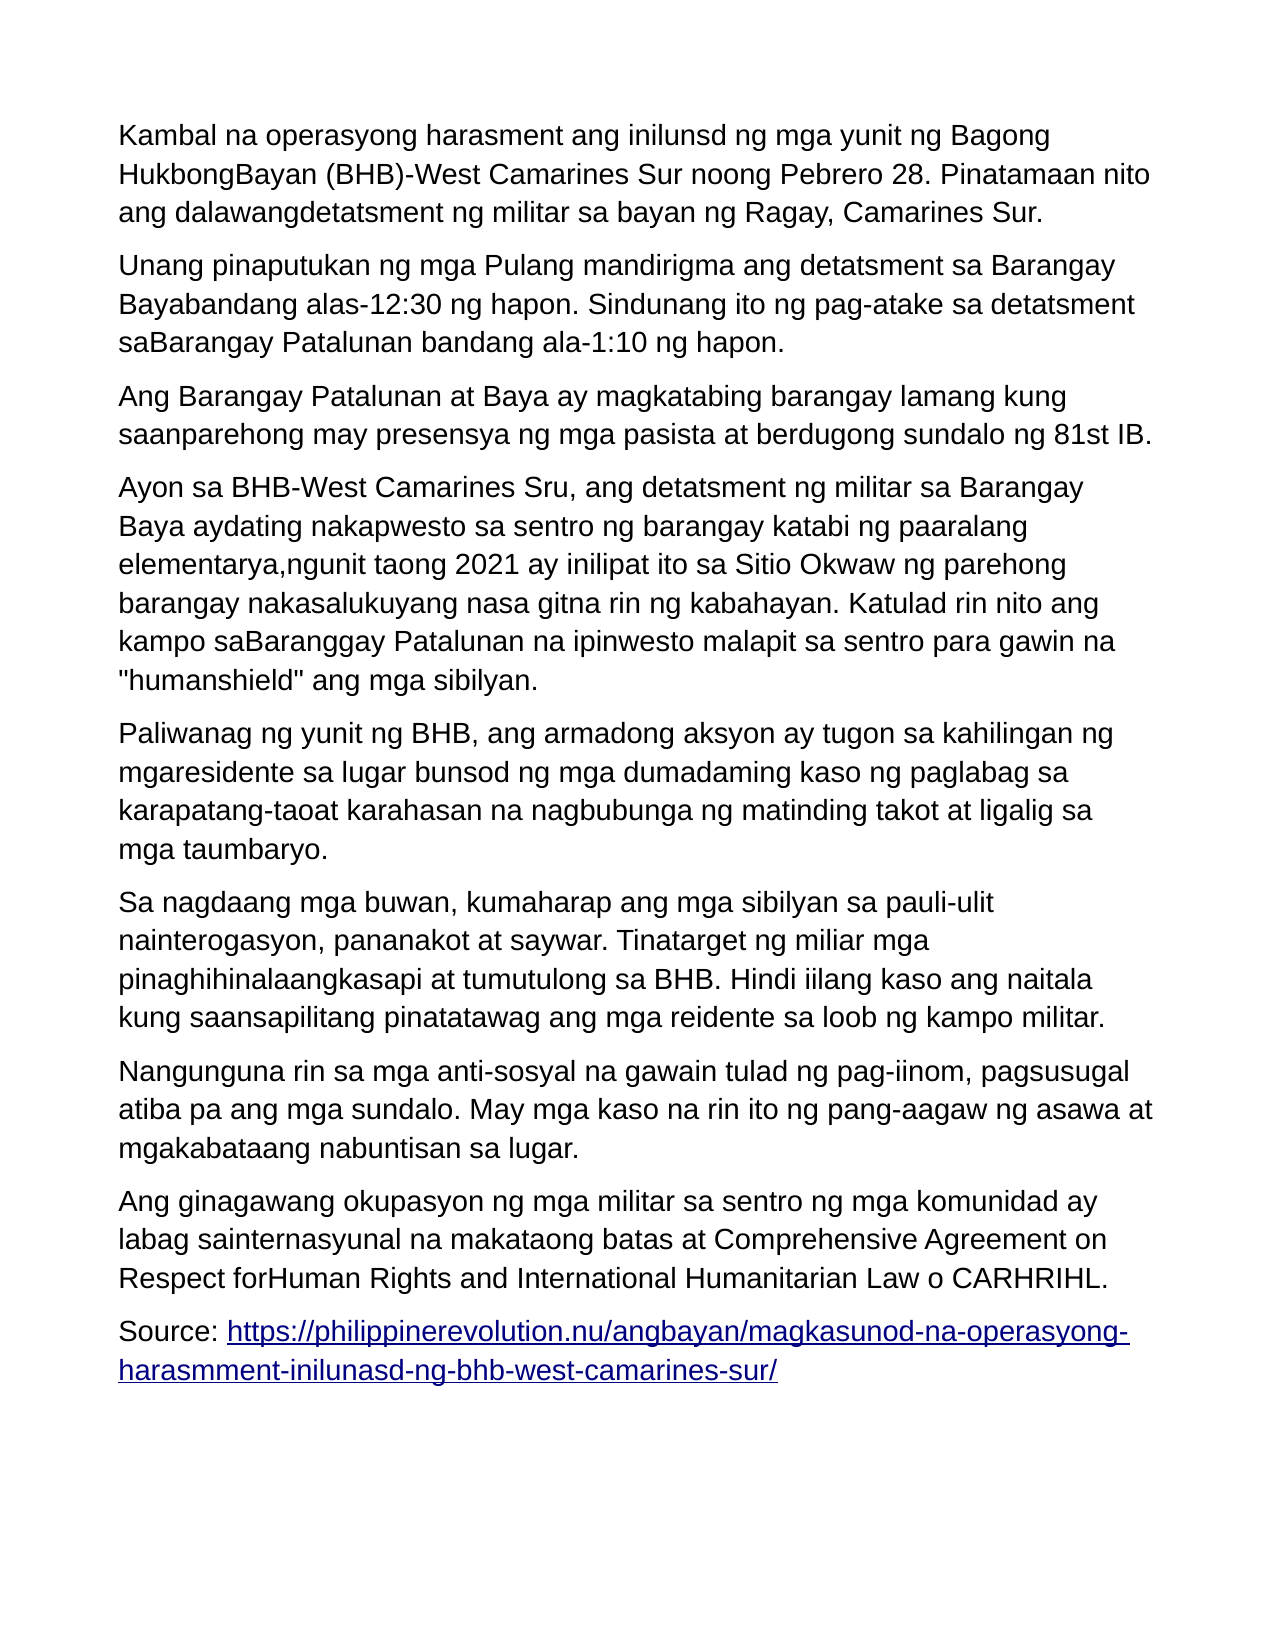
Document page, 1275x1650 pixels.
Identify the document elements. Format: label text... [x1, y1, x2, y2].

text Ang ginagawang okupasyon ng mga militar sa sentro ng mga komunidad ay labag sainternasyunal na makataong batas at Comprehensive Agreement on Respect forHuman Rights and International Humanitarian Law o CARHRIHL. [118, 1184, 1157, 1294]
text Unang pinaputukan ng mga Pulang mandirigma ang detatsment sa Barangay Bayabandang alas-12:30 ng hapon. Sindunang ito ng pag-atake sa detatsment saBarangay Patalunan bandang ala-1:10 ng hapon. [118, 248, 1157, 359]
text Ang Barangay Patalunan at Baya ay magkatabing barangay lamang kung saanparehong may presensya ng mga pasista at berdugong sundalo ng 81st IB. [118, 378, 1157, 451]
text Kambal na operasyong harasment ang inilunsd ng mga yunit ng Bagong HukbongBayan (BHB)-West Camarines Sur noong Pebrero 28. Pinatamaan nito ang dalawangdetatsment ng militar sa bayan ng Ragay, Camarines Sur. [118, 118, 1157, 229]
text Sa nagdaang mga buwan, kumaharap ang mga sibilyan sa pauli-ulit nainterogasyon, pananakot at saywar. Tinatarget ng miliar mga pinaghihinalaangkasapi at tumutulong sa BHB. Hindi iilang kaso ang naitala kung saansapilitang pinatatawag ang mga reidente sa loob ng kampo militar. [118, 885, 1157, 1034]
text Source: https://philippinerevolution.nu/angbayan/magkasunod-na-operasyong-harasmment-inilunasd-ng-bhb-west-camarines-sur/ [118, 1314, 1157, 1386]
text Ayon sa BHB-West Camarines Sru, ang detatsment ng militar sa Barangay Baya aydating nakapwesto sa sentro ng barangay katabi ng paaralang elementarya,ngunit taong 2021 ay inilipat ito sa Sitio Okwaw ng parehong barangay nakasalukuyang nasa gitna rin ng kabahayan. Katulad rin nito ang kampo saBaranggay Patalunan na ipinwesto malapit sa sentro para gawin na "humanshield" ang mga sibilyan. [118, 470, 1157, 696]
text Paliwanag ng yunit ng BHB, ang armadong aksyon ay tugon sa kahilingan ng mgaresidente sa lugar bunsod ng mga dumadaming kaso ng paglabag sa karapatang-taoat karahasan na nagbubunga ng matinding takot at ligalig sa mga taumbaryo. [118, 716, 1157, 865]
text Nangunguna rin sa mga anti-sosyal na gawain tulad ng pag-iinom, pagsusugal atiba pa ang mga sundalo. May mga kaso na rin ito ng pang-aagaw ng asawa at mgakabataang nabuntisan sa lugar. [118, 1053, 1157, 1164]
